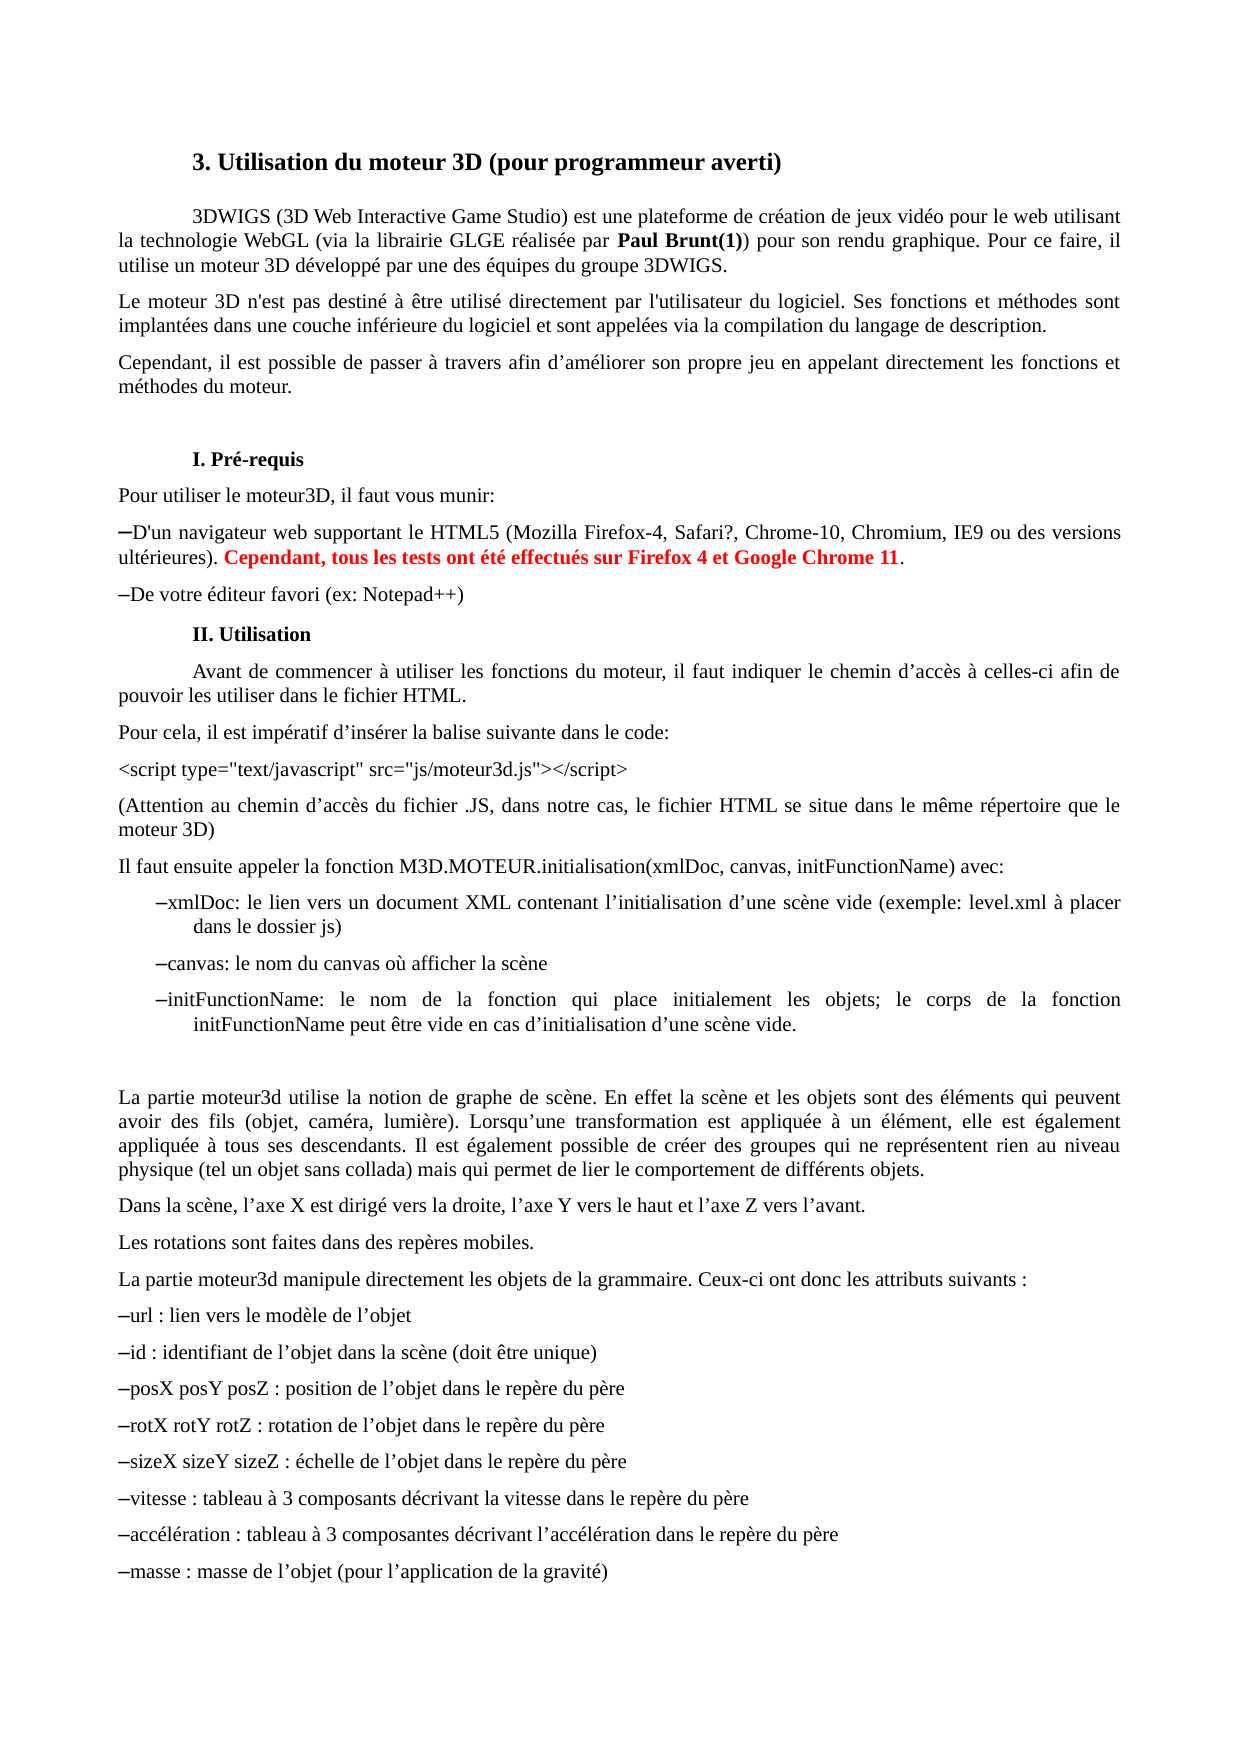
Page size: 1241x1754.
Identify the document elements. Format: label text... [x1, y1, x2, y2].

list url : lien vers le modèle de l’objet [118, 1303, 1122, 1327]
list masse : masse de l’objet (pour l’application de la gravité) [118, 1559, 1122, 1583]
text II. Utilisation [118, 618, 1122, 647]
list sizeX sizeY sizeZ : échelle de l’objet dans le repère du père [118, 1449, 1122, 1473]
list accélération : tableau à 3 composantes décrivant l’accélération dans le repère du père [118, 1522, 1122, 1546]
list vitesse : tableau à 3 composants décrivant la vitesse dans le repère du père [118, 1486, 1122, 1510]
text Cependant, il est possible de passer à travers afin d’améliorer son propre jeu en appelant directement les fonctions et méthodes du moteur. [118, 350, 1122, 398]
list canvas: le nom du canvas où afficher la scène [156, 951, 1122, 975]
text Il faut ensuite appeler la fonction M3D.MOTEUR.initialisation(xmlDoc, canvas, initFunctionName) avec: [118, 854, 1122, 878]
text 3. Utilisation du moteur 3D (pour programmeur averti) [118, 147, 1122, 176]
list De votre éditeur favori (ex: Notepad++) [118, 581, 1122, 606]
text Avant de commencer à utiliser les fonctions du moteur, il faut indiquer le chemin d’accès à celles-ci afin de pouvoir les utiliser dans le fichier HTML. [118, 659, 1122, 707]
list initFunctionName: le nom de la fonction qui place initialement les objets; le corps de la fonction initFunctionName peut être vide en cas d’initialisation d’une scène vide. [156, 987, 1122, 1036]
text Les rotations sont faites dans des repères mobiles. [118, 1230, 1122, 1254]
text I. Pré-requis [118, 447, 1122, 471]
list posX posY posZ : position de l’objet dans le repère du père [118, 1376, 1122, 1400]
list id : identifiant de l’objet dans la scène (doit être unique) [118, 1339, 1122, 1364]
list rotX rotY rotZ : rotation de l’objet dans le repère du père [118, 1413, 1122, 1437]
text <script type="text/javascript" src="js/moteur3d.js"></script> [118, 756, 1122, 781]
text Le moteur 3D n'est pas destiné à être utilisé directement par l'utilisateur du logiciel. Ses fonctions et méthodes sont implantées dans une couche inférieure du logiciel et sont appelées via la compilation du langage de description. [118, 289, 1122, 337]
text Dans la scène, l’axe X est dirigé vers la droite, l’axe Y vers le haut et l’axe Z vers l’avant. [118, 1193, 1122, 1217]
list D'un navigateur web supportant le HTML5 (Mozilla Firefox-4, Safari?, Chrome-10, Chromium, IE9 ou des versions ultérieures). Cependant, tous les tests ont été effectués sur Firefox 4 et Google Chrome 11. [118, 520, 1122, 569]
text (Attention au chemin d’accès du fichier .JS, dans notre cas, le fichier HTML se situe dans le même répertoire que le moteur 3D) [118, 793, 1122, 841]
text Pour cela, il est impératif d’insérer la balise suivante dans le code: [118, 720, 1122, 744]
text Pour utiliser le moteur3D, il faut vous munir: [118, 483, 1122, 507]
text La partie moteur3d utilise la notion de graphe de scène. En effet la scène et les objets sont des éléments qui peuvent avoir des fils (objet, caméra, lumière). Lorsqu’une transformation est appliquée à un élément, elle est également appliquée à tous ses descendants. Il est également possible de créer des groupes qui ne représentent rien au niveau physique (tel un objet sans collada) mais qui permet de lier le comportement de différents objets. [118, 1084, 1122, 1181]
text La partie moteur3d manipule directement les objets de la grammaire. Ceux-ci ont donc les attributs suivants : [118, 1266, 1122, 1291]
list xmlDoc: le lien vers un document XML contenant l’initialisation d’une scène vide (exemple: level.xml à placer dans le dossier js) [156, 890, 1122, 938]
text 3DWIGS (3D Web Interactive Game Studio) est une plateforme de création de jeux vidéo pour le web utilisant la technologie WebGL (via la librairie GLGE réalisée par Paul Brunt(1)) pour son rendu graphique. Pour ce faire, il utilise un moteur 3D développé par une des équipes du groupe 3DWIGS. [118, 204, 1122, 277]
